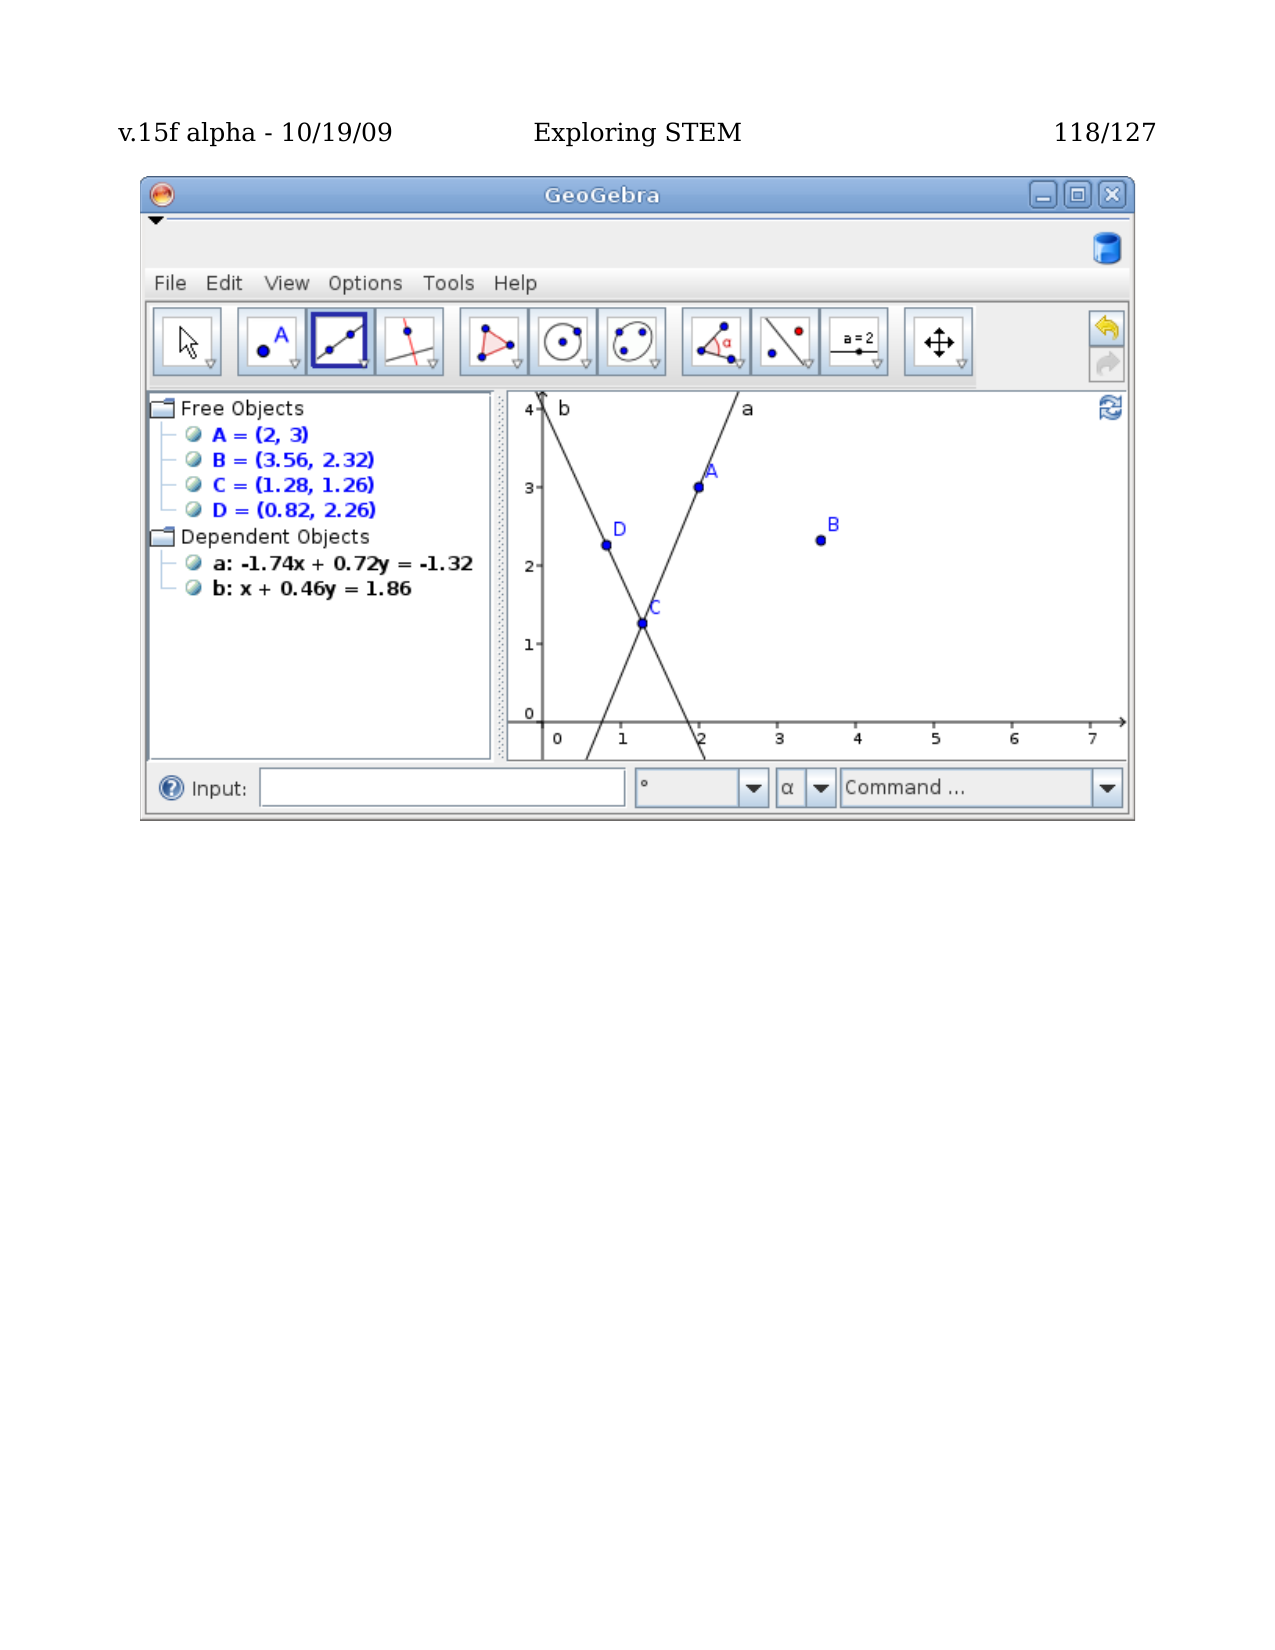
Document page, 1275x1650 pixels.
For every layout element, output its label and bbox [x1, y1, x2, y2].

picture [140, 176, 1136, 821]
